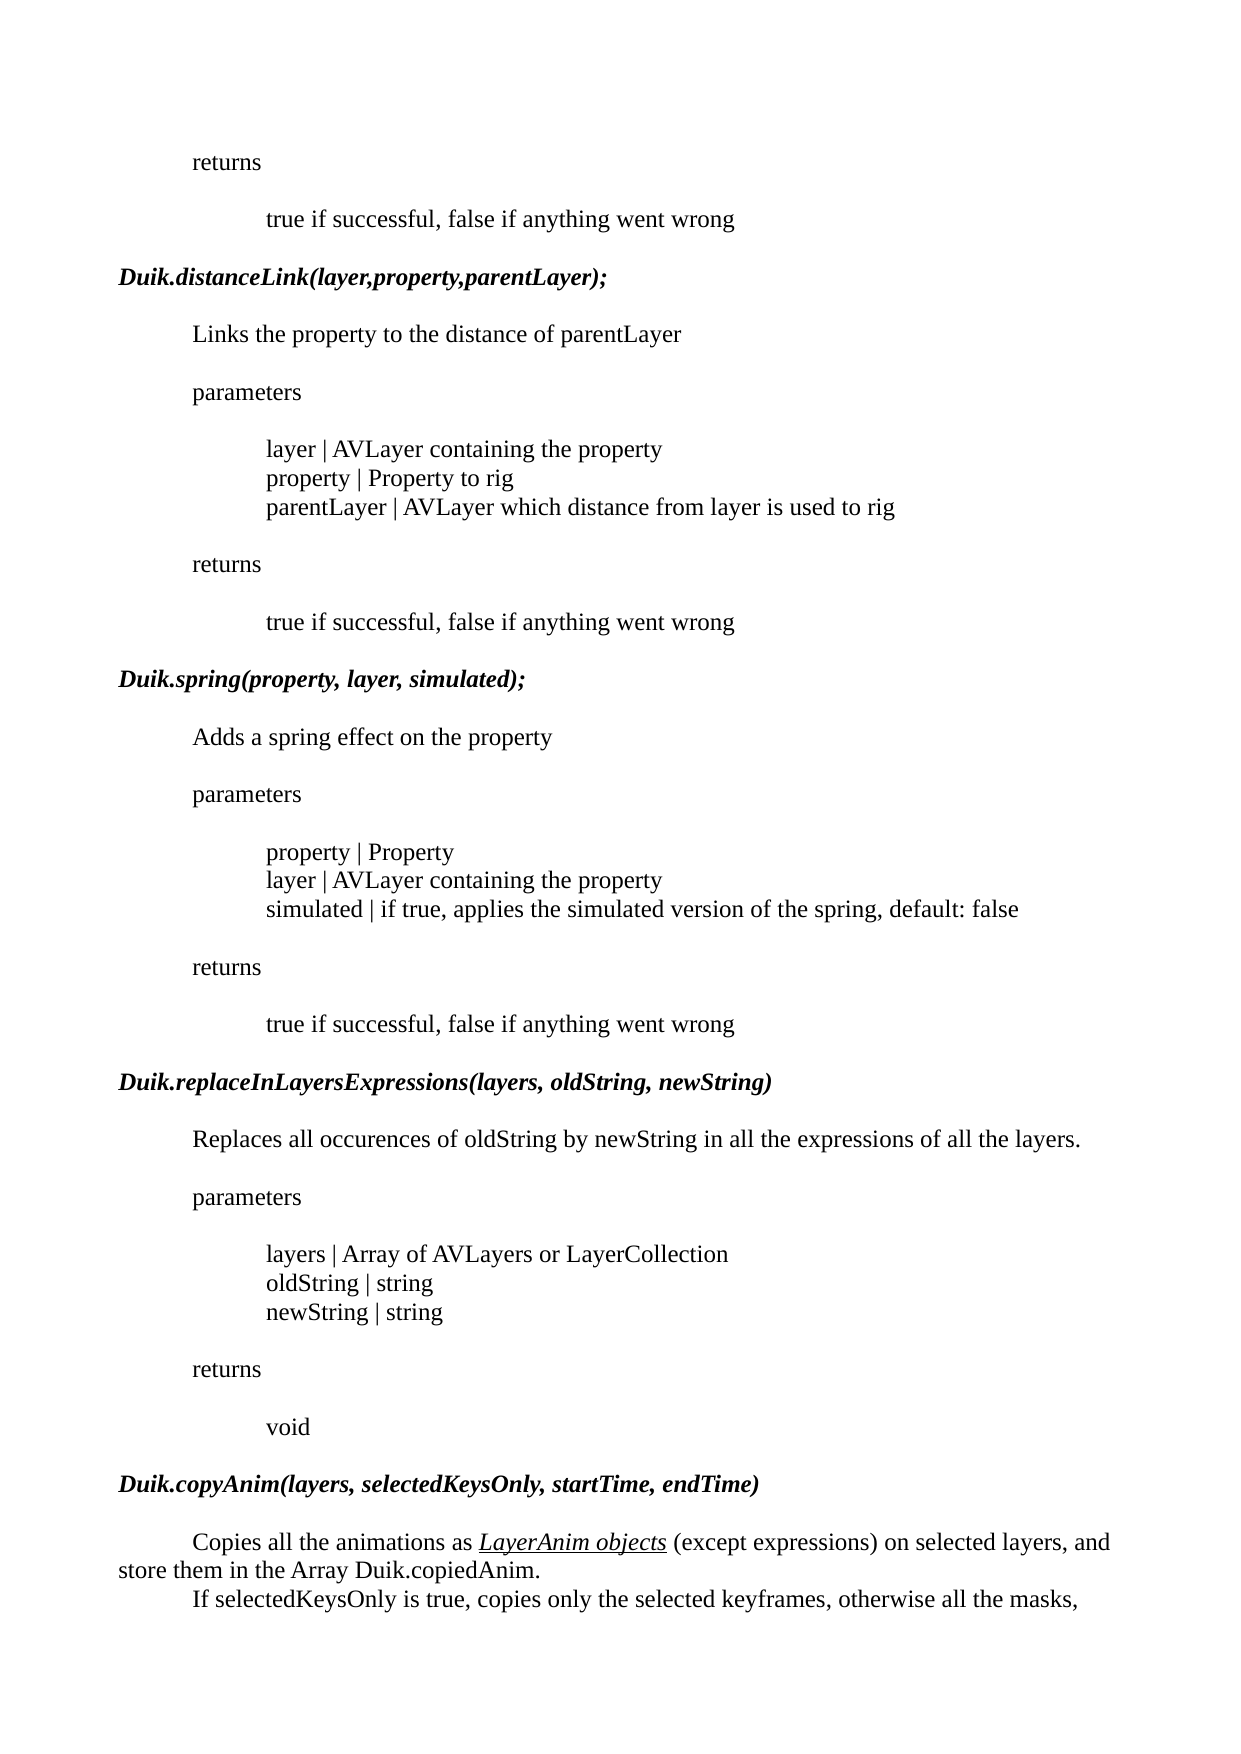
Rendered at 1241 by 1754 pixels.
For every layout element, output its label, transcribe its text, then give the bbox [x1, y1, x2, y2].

text Adds a spring effect on the property [118, 722, 1122, 751]
text Duik.replaceInLayersExpressions(layers, oldString, newString) [118, 1067, 1122, 1096]
text property | Property [118, 837, 1122, 866]
text newString | string [118, 1297, 1122, 1326]
text parentLayer | AVLayer which distance from layer is used to rig [118, 492, 1122, 521]
text parameters [118, 779, 1122, 808]
text Copies all the animations as LayerAnim objects (except expressions) on selected layers, and store them in the Array Duik.copiedAnim. [118, 1527, 1122, 1584]
text If selectedKeysOnly is true, copies only the selected keyframes, otherwise all the masks, [118, 1584, 1122, 1613]
text property | Property to rig [118, 463, 1122, 492]
text void [118, 1412, 1122, 1441]
text parameters [118, 1182, 1122, 1211]
text oldString | string [118, 1268, 1122, 1297]
text Duik.copyAnim(layers, selectedKeysOnly, startTime, endTime) [118, 1469, 1122, 1498]
text true if successful, false if anything went wrong [118, 204, 1122, 233]
text returns [118, 549, 1122, 578]
text Links the property to the distance of parentLayer [118, 319, 1122, 348]
text parameters [118, 377, 1122, 406]
text returns [118, 1354, 1122, 1383]
text layer | AVLayer containing the property [118, 866, 1122, 894]
text layers | Array of AVLayers or LayerCollection [118, 1239, 1122, 1268]
text Duik.distanceLink(layer,property,parentLayer); [118, 262, 1122, 291]
text true if successful, false if anything went wrong [118, 1009, 1122, 1038]
text returns [118, 147, 1122, 176]
text Replaces all occurences of oldString by newString in all the expressions of all the layers. [118, 1124, 1122, 1153]
text layer | AVLayer containing the property [118, 434, 1122, 463]
text simulated | if true, applies the simulated version of the spring, default: false [118, 894, 1122, 923]
text Duik.spring(property, layer, simulated); [118, 664, 1122, 693]
text returns [118, 952, 1122, 981]
text true if successful, false if anything went wrong [118, 607, 1122, 636]
